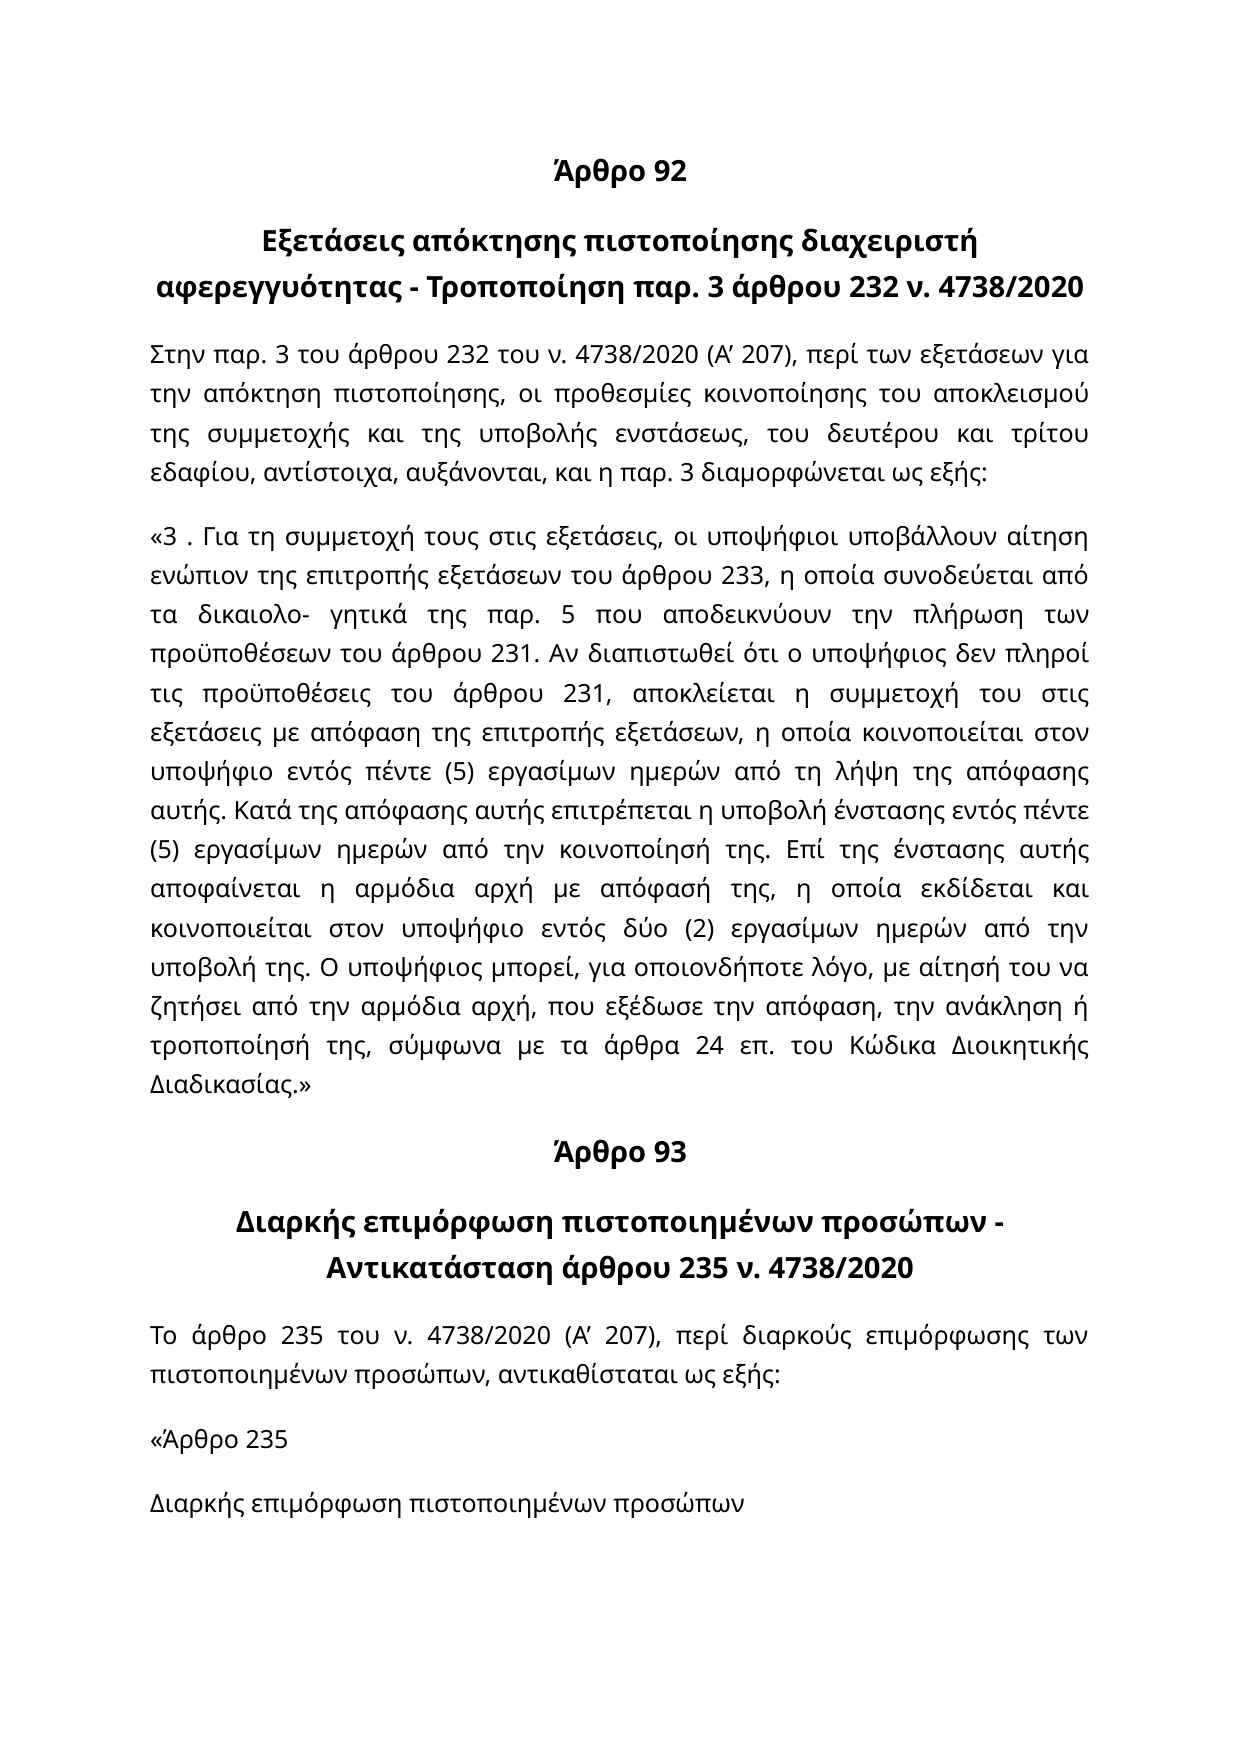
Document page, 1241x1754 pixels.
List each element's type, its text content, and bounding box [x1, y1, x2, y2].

subtitle Άρθρο 92 [150, 150, 1090, 190]
text «Άρθρο 235 [150, 1421, 1090, 1455]
text «3 . Για τη συμμετοχή τους στις εξετάσεις, οι υποψήφιοι υποβάλλουν αίτηση ενώπιον της επιτροπής εξετάσεων του άρθρου 233, η οποία συνοδεύεται από τα δικαιολο- γητικά της παρ. 5 που αποδεικνύουν την πλήρωση των προϋποθέσεων του άρθρου 231. Αν διαπιστωθεί ότι ο υποψήφιος δεν πληροί τις προϋποθέσεις του άρθρου 231, αποκλείεται η συμμετοχή του στις εξετάσεις με απόφαση της επιτροπής εξετάσεων, η οποία κοινοποιείται στον υποψήφιο εντός πέντε (5) εργασίμων ημερών από τη λήψη της απόφασης αυτής. Κατά της απόφασης αυτής επιτρέπεται η υποβολή ένστασης εντός πέντε (5) εργασίμων ημερών από την κοινοποίησή της. Επί της ένστασης αυτής αποφαίνεται η αρμόδια αρχή με απόφασή της, η οποία εκδίδεται και κοινοποιείται στον υποψήφιο εντός δύο (2) εργασίμων ημερών από την υποβολή της. Ο υποψήφιος μπορεί, για οποιονδήποτε λόγο, με αίτησή του να ζητήσει από την αρμόδια αρχή, που εξέδωσε την απόφαση, την ανάκληση ή τροποποίησή της, σύμφωνα με τα άρθρα 24 επ. του Κώδικα Διοικητικής Διαδικασίας.» [150, 518, 1090, 1101]
text Το άρθρο 235 του ν. 4738/2020 (Α’ 207), περί διαρκούς επιμόρφωσης των πιστοποιημένων προσώπων, αντικαθίσταται ως εξής: [150, 1318, 1090, 1391]
text Διαρκής επιμόρφωση πιστοποιημένων προσώπων [150, 1485, 1090, 1519]
subtitle Άρθρο 93 [150, 1131, 1090, 1171]
subtitle Εξετάσεις απόκτησης πιστοποίησης διαχειριστή αφερεγγυότητας - Τροποποίηση παρ. 3 άρθρου 232 ν. 4738/2020 [150, 221, 1090, 306]
text Στην παρ. 3 του άρθρου 232 του ν. 4738/2020 (Α’ 207), περί των εξετάσεων για την απόκτηση πιστοποίησης, οι προθεσμίες κοινοποίησης του αποκλεισμού της συμμετοχής και της υποβολής ενστάσεως, του δευτέρου και τρίτου εδαφίου, αντίστοιχα, αυξάνονται, και η παρ. 3 διαμορφώνεται ως εξής: [150, 337, 1090, 488]
subtitle Διαρκής επιμόρφωση πιστοποιημένων προσώπων - Αντικατάσταση άρθρου 235 ν. 4738/2020 [150, 1202, 1090, 1287]
